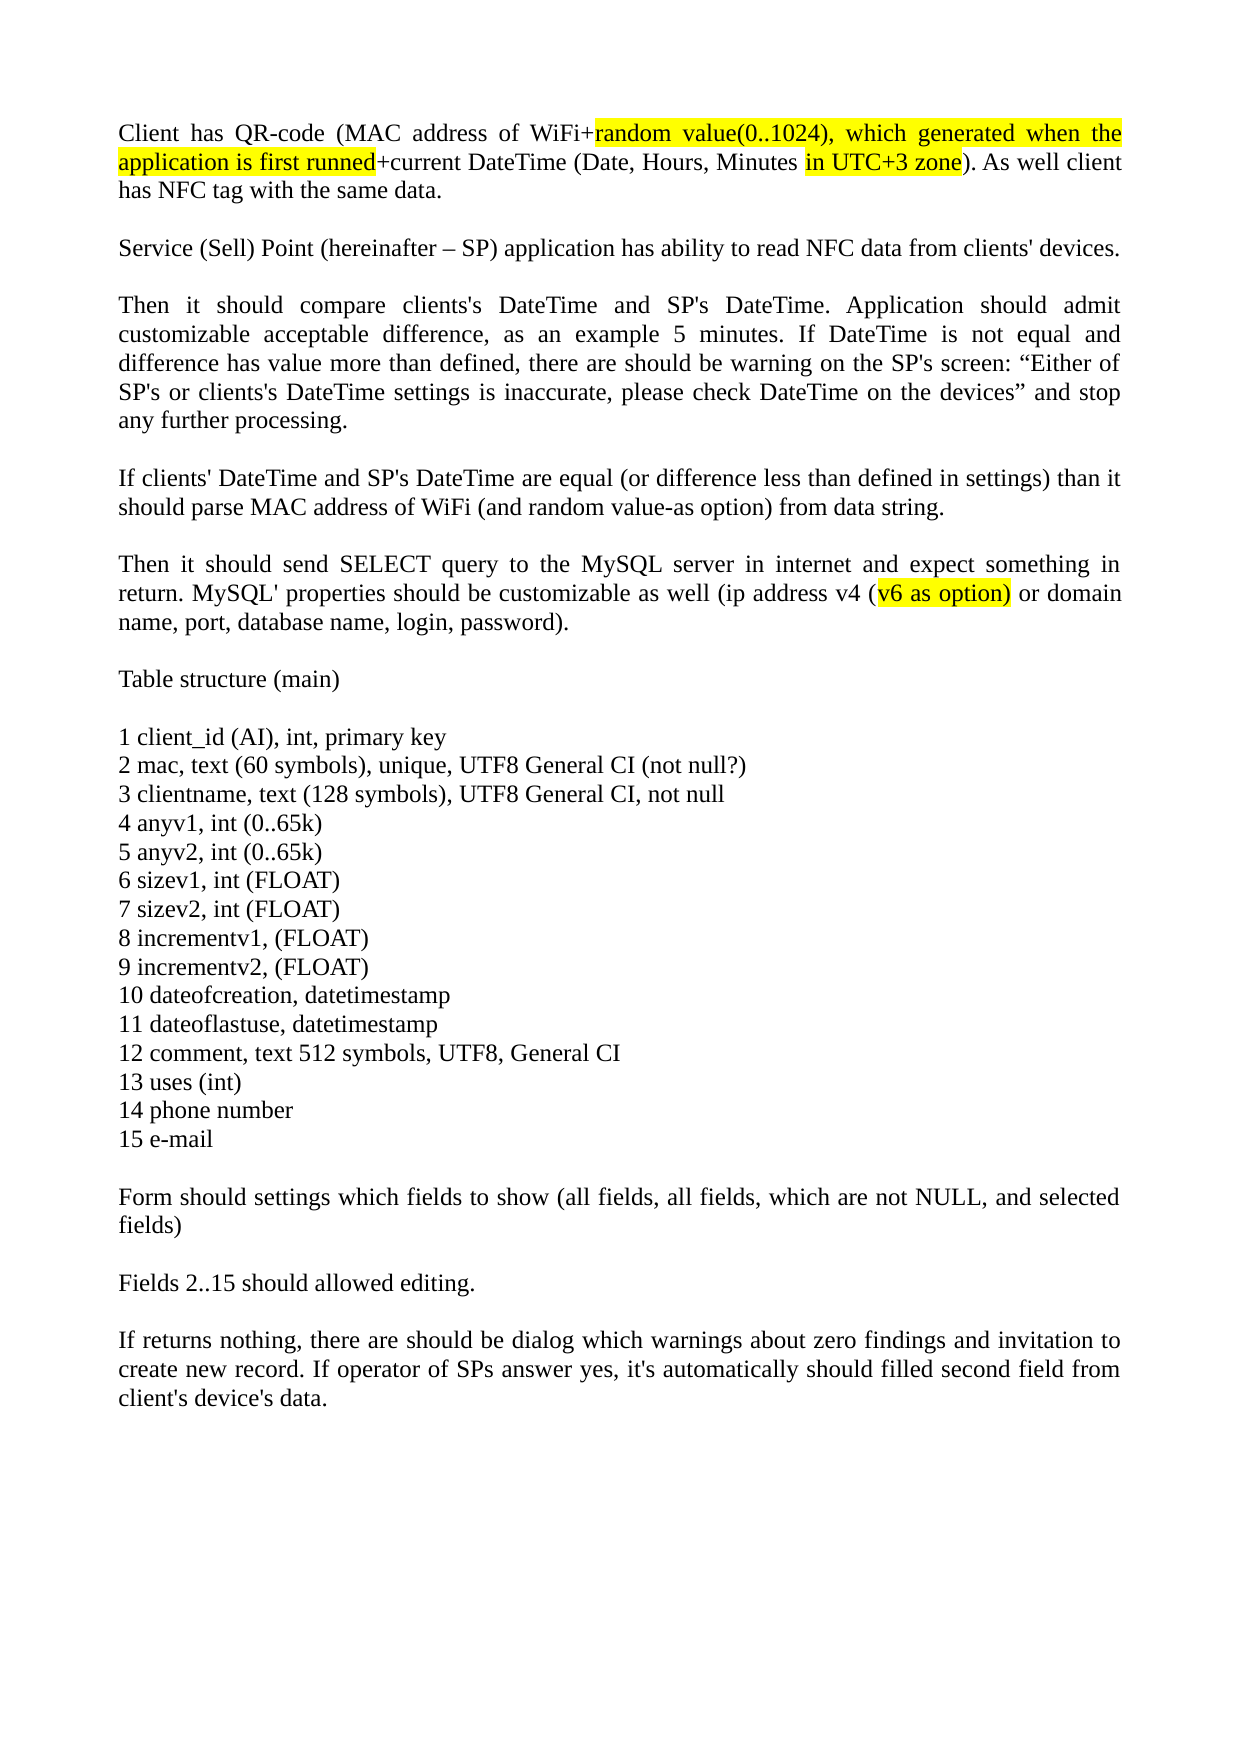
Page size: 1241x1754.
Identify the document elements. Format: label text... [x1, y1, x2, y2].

text If returns nothing, there are should be dialog which warnings about zero findings and invitation to create new record. If operator of SPs answer yes, it's automatically should filled second field from client's device's data. [118, 1326, 1122, 1412]
text 12 comment, text 512 symbols, UTF8, General CI [118, 1038, 1122, 1067]
text 15 e-mail [118, 1124, 1122, 1153]
text 3 clientname, text (128 symbols), UTF8 General CI, not null [118, 779, 1122, 808]
text 1 client_id (AI), int, primary key [118, 722, 1122, 751]
text 2 mac, text (60 symbols), unique, UTF8 General CI (not null?) [118, 751, 1122, 779]
text If clients' DateTime and SP's DateTime are equal (or difference less than defined in settings) than it should parse MAC address of WiFi (and random value-as option) from data string. [118, 463, 1122, 521]
text 13 uses (int) [118, 1067, 1122, 1096]
text 10 dateofcreation, datetimestamp [118, 981, 1122, 1009]
text 5 anyv2, int (0..65k) [118, 837, 1122, 866]
text 9 incrementv2, (FLOAT) [118, 952, 1122, 981]
text 7 sizev2, int (FLOAT) [118, 894, 1122, 923]
text Then it should compare clients's DateTime and SP's DateTime. Application should admit customizable acceptable difference, as an example 5 minutes. If DateTime is not equal and difference has value more than defined, there are should be warning on the SP's screen: “Either of SP's or clients's DateTime settings is inaccurate, please check DateTime on the devices” and stop any further processing. [118, 291, 1122, 434]
text Table structure (main) [118, 664, 1122, 693]
text Form should settings which fields to show (all fields, all fields, which are not NULL, and selected fields) [118, 1182, 1122, 1239]
text 6 sizev1, int (FLOAT) [118, 866, 1122, 894]
text 11 dateoflastuse, datetimestamp [118, 1009, 1122, 1038]
text 8 incrementv1, (FLOAT) [118, 923, 1122, 952]
text 14 phone number [118, 1096, 1122, 1124]
text 4 anyv1, int (0..65k) [118, 808, 1122, 837]
text Service (Sell) Point (hereinafter – SP) application has ability to read NFC data from clients' devices. [118, 233, 1122, 262]
text Client has QR-code (MAC address of WiFi+random value(0..1024), which generated when the application is first runned+current DateTime (Date, Hours, Minutes in UTC+3 zone). As well client has NFC tag with the same data. [118, 118, 1122, 204]
text Then it should send SELECT query to the MySQL server in internet and expect something in return. MySQL' properties should be customizable as well (ip address v4 (v6 as option) or domain name, port, database name, login, password). [118, 549, 1122, 636]
text Fields 2..15 should allowed editing. [118, 1268, 1122, 1297]
